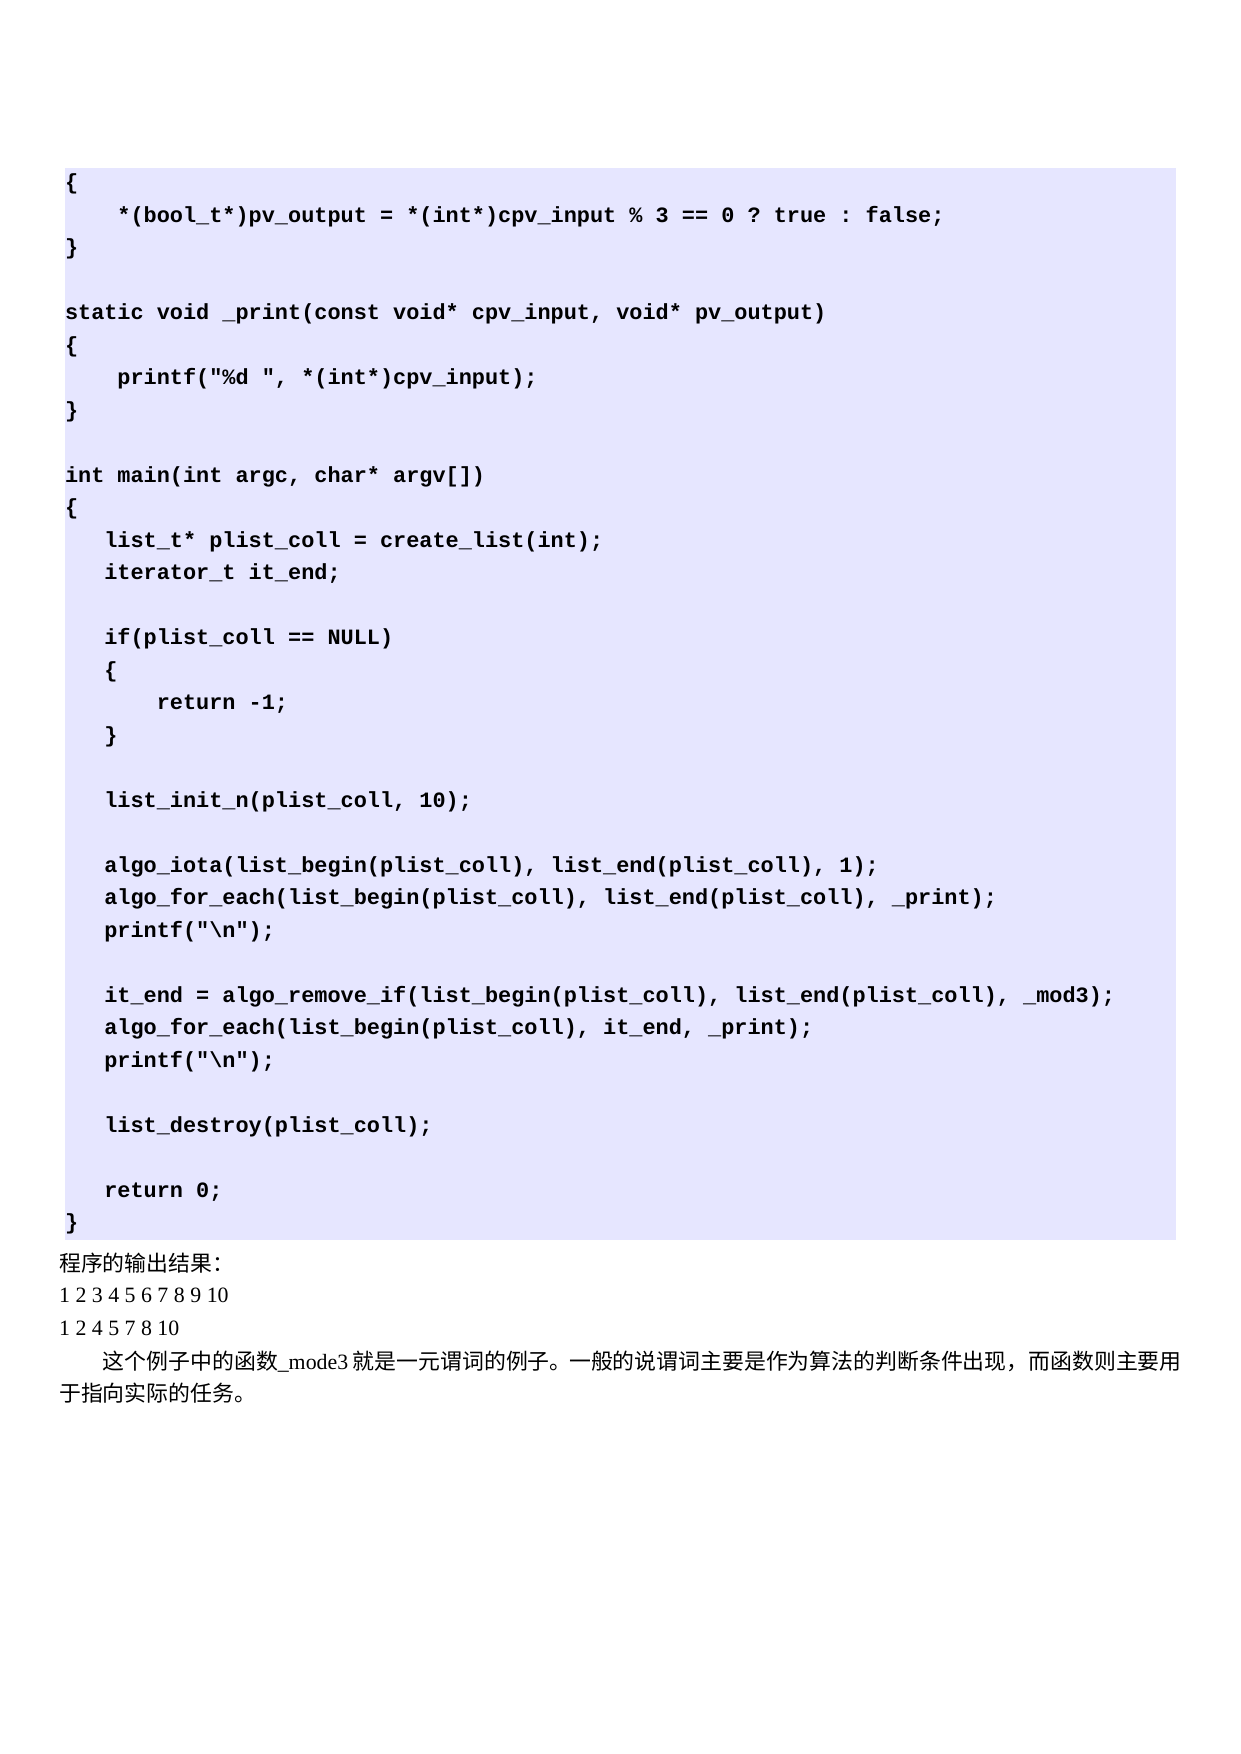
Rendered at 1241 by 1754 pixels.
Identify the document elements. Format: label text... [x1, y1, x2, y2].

table_header { *(bool_t*)pv_output = *(int*)cpv_input % 3 == 0 ? true : false; } static void _print(const void* cpv_input, void* pv_output) { printf("%d ", *(int*)cpv_input); } int main(int argc, char* argv[]) { list_t* plist_coll = create_list(int); iterator_t it_end; if(plist_coll == NULL) { return -1; } list_init_n(plist_coll, 10); algo_iota(list_begin(plist_coll), list_end(plist_coll), 1); algo_for_each(list_begin(plist_coll), list_end(plist_coll), _print); printf("\n"); it_end = algo_remove_if(list_begin(plist_coll), list_end(plist_coll), _mod3); algo_for_each(list_begin(plist_coll), it_end, _print); printf("\n"); list_destroy(plist_coll); return 0; } [60, 163, 1181, 1246]
text 这个例子中的函数_mode3就是一元谓词的例子。一般的说谓词主要是作为算法的判断条件出现，而函数则主要用于指向实际的任务。 [59, 1343, 1181, 1408]
text 1 2 4 5 7 8 10 [59, 1311, 1181, 1343]
text 1 2 3 4 5 6 7 8 9 10 [59, 1278, 1181, 1311]
text 程序的输出结果： [59, 1247, 1181, 1278]
